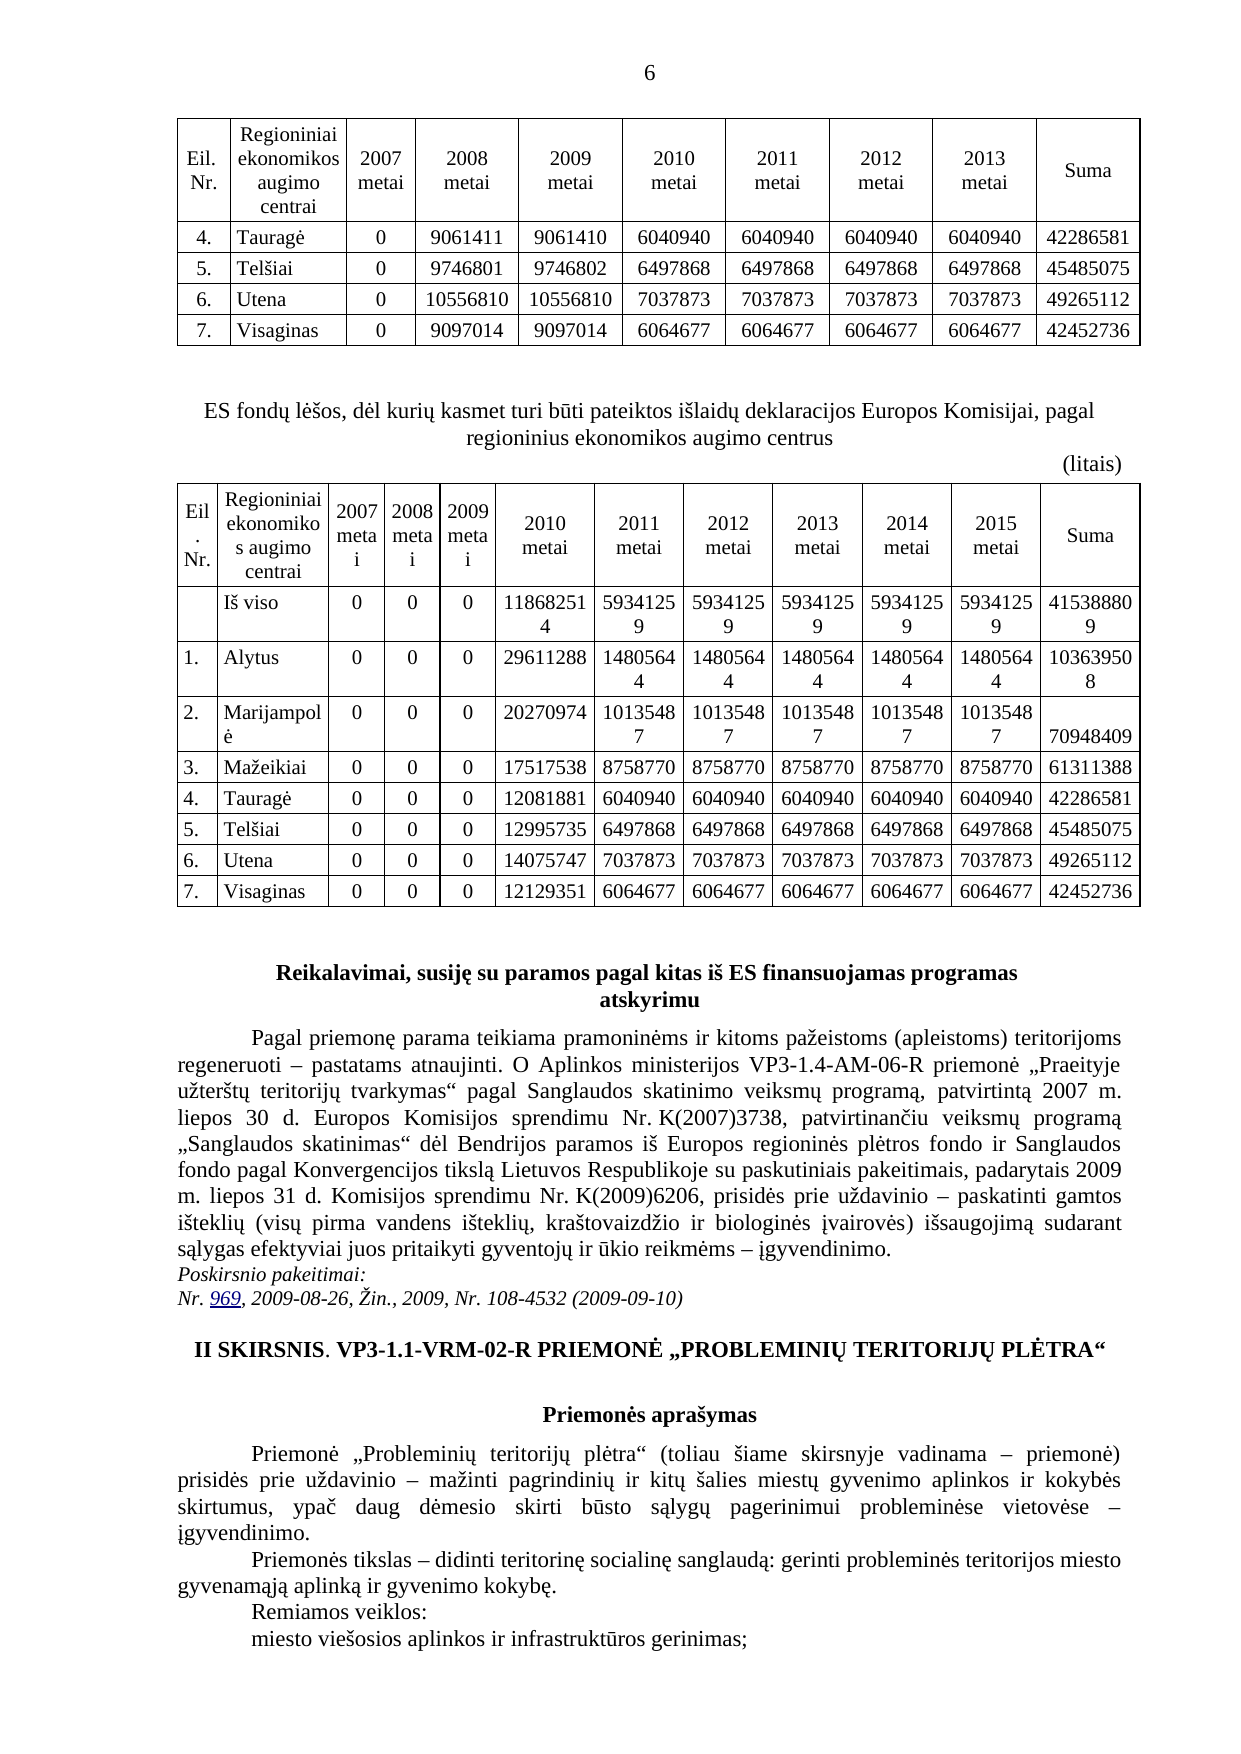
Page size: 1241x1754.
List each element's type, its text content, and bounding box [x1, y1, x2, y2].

table_cell Utena [231, 284, 346, 314]
table_cell 0 [385, 697, 439, 751]
table_cell 45485075 [1041, 814, 1139, 844]
table_header 2012 metai [684, 484, 772, 586]
table_cell 7. [178, 876, 217, 906]
table_cell 59341259 [773, 587, 862, 641]
table_cell Marijampolė [218, 697, 328, 751]
table_cell Iš viso [218, 587, 328, 641]
table_header 2012 metai [830, 119, 932, 221]
table_cell 10556810 [519, 284, 622, 314]
table_cell 10135487 [952, 697, 1040, 751]
table_cell 6064677 [830, 315, 932, 345]
table_cell 6497868 [933, 253, 1036, 283]
table_cell 6064677 [623, 315, 725, 345]
table_header Eil. Nr. [178, 484, 217, 586]
table_cell 0 [329, 587, 384, 641]
table_cell 6497868 [726, 253, 829, 283]
table_header 2013 metai [773, 484, 862, 586]
text ES fondų lėšos, dėl kurių kasmet turi būti pateiktos išlaidų deklaracijos Europos Komisijai, pagal regioninius ekonomikos augimo centrus [177, 397, 1122, 450]
table_cell 9061410 [519, 222, 622, 252]
table_cell 6064677 [952, 876, 1040, 906]
table_cell 14805644 [773, 642, 862, 696]
table_cell Tauragė [231, 222, 346, 252]
table_header 2007 metai [347, 119, 415, 221]
table_cell 0 [329, 845, 384, 874]
table_cell 59341259 [863, 587, 951, 641]
table_cell 0 [347, 284, 415, 314]
table_header 2009 metai [441, 484, 495, 586]
table_cell 6497868 [830, 253, 932, 283]
table_cell 0 [385, 814, 439, 844]
table_header 2010 metai [623, 119, 725, 221]
table_cell 7037873 [952, 845, 1040, 874]
table_cell 6040940 [952, 783, 1040, 813]
table_cell 6064677 [595, 876, 683, 906]
table_header 2008 metai [385, 484, 439, 586]
table_cell 6040940 [623, 222, 725, 252]
table_cell 45485075 [1037, 253, 1139, 283]
table_cell 0 [329, 814, 384, 844]
table_cell 415388809 [1041, 587, 1139, 641]
table_cell 9061411 [416, 222, 518, 252]
table_cell 0 [347, 315, 415, 345]
table_cell 5. [178, 253, 230, 283]
table_cell 6497868 [952, 814, 1040, 844]
table_cell 6040940 [830, 222, 932, 252]
table_cell 7037873 [863, 845, 951, 874]
text Reikalavimai, susiję su paramos pagal kitas iš ES finansuojamas programas atskyrimu [177, 959, 1122, 1012]
table_cell 10556810 [416, 284, 518, 314]
table_cell 103639508 [1041, 642, 1139, 696]
table_cell 4. [178, 783, 217, 813]
table_cell 7037873 [595, 845, 683, 874]
table_cell 61311388 [1041, 752, 1139, 782]
table_cell 6497868 [595, 814, 683, 844]
table_cell 7037873 [684, 845, 772, 874]
table_cell 0 [441, 814, 495, 844]
table_cell 42286581 [1041, 783, 1139, 813]
table_cell Tauragė [218, 783, 328, 813]
table_cell 29611288 [496, 642, 594, 696]
table_header 2009 metai [519, 119, 622, 221]
text Poskirsnio pakeitimai: [177, 1262, 1122, 1286]
table_cell 10135487 [773, 697, 862, 751]
table_cell 6. [178, 284, 230, 314]
table_cell 20270974 [496, 697, 594, 751]
table_cell 6040940 [933, 222, 1036, 252]
table_cell 0 [385, 642, 439, 696]
table_cell 0 [347, 222, 415, 252]
table_cell 0 [385, 845, 439, 874]
table_cell 59341259 [952, 587, 1040, 641]
table_cell 8758770 [684, 752, 772, 782]
table_cell 0 [441, 697, 495, 751]
table_cell 0 [441, 642, 495, 696]
table_cell 7037873 [933, 284, 1036, 314]
table_cell 8758770 [952, 752, 1040, 782]
table_cell [178, 587, 217, 641]
table_cell 0 [347, 253, 415, 283]
table_cell 6040940 [726, 222, 829, 252]
table_cell 6064677 [773, 876, 862, 906]
table_cell 7037873 [623, 284, 725, 314]
text Remiamos veiklos: [177, 1598, 1122, 1625]
table_cell 6064677 [684, 876, 772, 906]
table_cell 6040940 [595, 783, 683, 813]
table_header 2007 metai [329, 484, 384, 586]
table_cell 6040940 [863, 783, 951, 813]
table_cell 9097014 [519, 315, 622, 345]
table_cell 59341259 [595, 587, 683, 641]
table_header 2013 metai [933, 119, 1036, 221]
table_cell 14075747 [496, 845, 594, 874]
table_cell 6040940 [773, 783, 862, 813]
table_cell Telšiai [218, 814, 328, 844]
table_cell Visaginas [231, 315, 346, 345]
table_cell 8758770 [863, 752, 951, 782]
table_cell 10135487 [863, 697, 951, 751]
text Priemonės aprašymas [177, 1401, 1122, 1428]
table_cell 7. [178, 315, 230, 345]
table_cell 49265112 [1041, 845, 1139, 874]
table_cell 0 [441, 845, 495, 874]
table_cell 118682514 [496, 587, 594, 641]
table_cell 42452736 [1041, 876, 1139, 906]
table_header Regioniniai ekonomikos augimo centrai [218, 484, 328, 586]
table_cell 0 [385, 752, 439, 782]
table_cell 0 [441, 876, 495, 906]
table_cell 0 [441, 752, 495, 782]
table_cell 4. [178, 222, 230, 252]
text miesto viešosios aplinkos ir infrastruktūros gerinimas; [177, 1625, 1122, 1651]
text Pagal priemonę parama teikiama pramoninėms ir kitoms pažeistoms (apleistoms) teritorijoms regeneruoti – pastatams atnaujinti. O Aplinkos ministerijos VP3-1.4-AM-06-R priemonė „Praeityje užterštų teritorijų tvarkymas“ pagal Sanglaudos skatinimo veiksmų programą, patvirtintą 2007 m. liepos 30 d. Europos Komisijos sprendimu Nr. K(2007)3738, patvirtinančiu veiksmų programą „Sanglaudos skatinimas“ dėl Bendrijos paramos iš Europos regioninės plėtros fondo ir Sanglaudos fondo pagal Konvergencijos tikslą Lietuvos Respublikoje su paskutiniais pakeitimais, padarytais 2009 m. liepos 31 d. Komisijos sprendimu Nr. K(2009)6206, prisidės prie uždavinio – paskatinti gamtos išteklių (visų pirma vandens išteklių, kraštovaizdžio ir biologinės įvairovės) išsaugojimą sudarant sąlygas efektyviai juos pritaikyti gyventojų ir ūkio reikmėms – įgyvendinimo. [177, 1024, 1122, 1262]
table_cell 0 [329, 697, 384, 751]
table_cell Telšiai [231, 253, 346, 283]
table_cell 17517538 [496, 752, 594, 782]
table_cell 14805644 [863, 642, 951, 696]
table_cell 7037873 [830, 284, 932, 314]
table_cell 6497868 [684, 814, 772, 844]
table_cell 10135487 [595, 697, 683, 751]
text II SKIRSNIS. VP3-1.1-VRM-02-R PRIEMONĖ „Probleminių teritorijų plėtra“ [177, 1336, 1122, 1362]
table_cell 14805644 [952, 642, 1040, 696]
table_cell 2. [178, 697, 217, 751]
table_header Regioniniai ekonomikos augimo centrai [231, 119, 346, 221]
table_cell 59341259 [684, 587, 772, 641]
table_cell 8758770 [773, 752, 862, 782]
table_cell 14805644 [684, 642, 772, 696]
table_cell 12081881 [496, 783, 594, 813]
table_cell Visaginas [218, 876, 328, 906]
table_cell 6064677 [863, 876, 951, 906]
table_cell 10135487 [684, 697, 772, 751]
table_cell Alytus [218, 642, 328, 696]
table_cell 8758770 [595, 752, 683, 782]
table_cell 6497868 [773, 814, 862, 844]
table_cell 7037873 [773, 845, 862, 874]
table_cell 12129351 [496, 876, 594, 906]
table_cell 6. [178, 845, 217, 874]
table_cell 5. [178, 814, 217, 844]
text (litais) [177, 450, 1122, 476]
table_cell 49265112 [1037, 284, 1139, 314]
table_cell 0 [329, 783, 384, 813]
table_header 2010 metai [496, 484, 594, 586]
table_cell 6040940 [684, 783, 772, 813]
text Priemonė „Probleminių teritorijų plėtra“ (toliau šiame skirsnyje vadinama – priemonė) prisidės prie uždavinio – mažinti pagrindinių ir kitų šalies miestų gyvenimo aplinkos ir kokybės skirtumus, ypač daug dėmesio skirti būsto sąlygų pagerinimui probleminėse vietovėse – įgyvendinimo. [177, 1440, 1122, 1546]
table_cell 9097014 [416, 315, 518, 345]
table_cell 42452736 [1037, 315, 1139, 345]
table_cell 0 [385, 876, 439, 906]
table_cell 1. [178, 642, 217, 696]
table_header Suma [1041, 484, 1139, 586]
table_header 2014 metai [863, 484, 951, 586]
table_header Eil. Nr. [178, 119, 230, 221]
text Priemonės tikslas – didinti teritorinę socialinę sanglaudą: gerinti probleminės teritorijos miesto gyvenamąją aplinką ir gyvenimo kokybę. [177, 1546, 1122, 1598]
table_cell 0 [385, 783, 439, 813]
table_header 2008 metai [416, 119, 518, 221]
table_cell 0 [329, 876, 384, 906]
table_cell Utena [218, 845, 328, 874]
table_cell 9746801 [416, 253, 518, 283]
table_cell 0 [385, 587, 439, 641]
table_cell 6064677 [726, 315, 829, 345]
table_cell 0 [329, 642, 384, 696]
table_cell 14805644 [595, 642, 683, 696]
table_header 2011 metai [726, 119, 829, 221]
table_cell 12995735 [496, 814, 594, 844]
text Nr. 969, 2009-08-26, Žin., 2009, Nr. 108-4532 (2009-09-10) [177, 1286, 1122, 1310]
table_cell 0 [329, 752, 384, 782]
table_header Suma [1037, 119, 1139, 221]
table_cell 0 [441, 783, 495, 813]
table_cell 70948409 [1041, 697, 1139, 751]
table_cell 0 [441, 587, 495, 641]
table_cell 6497868 [623, 253, 725, 283]
table_cell 6064677 [933, 315, 1036, 345]
table_header 2015 metai [952, 484, 1040, 586]
table_cell 6497868 [863, 814, 951, 844]
table_header 2011 metai [595, 484, 683, 586]
table_cell 9746802 [519, 253, 622, 283]
table_cell 7037873 [726, 284, 829, 314]
table_cell Mažeikiai [218, 752, 328, 782]
table_cell 42286581 [1037, 222, 1139, 252]
table_cell 3. [178, 752, 217, 782]
